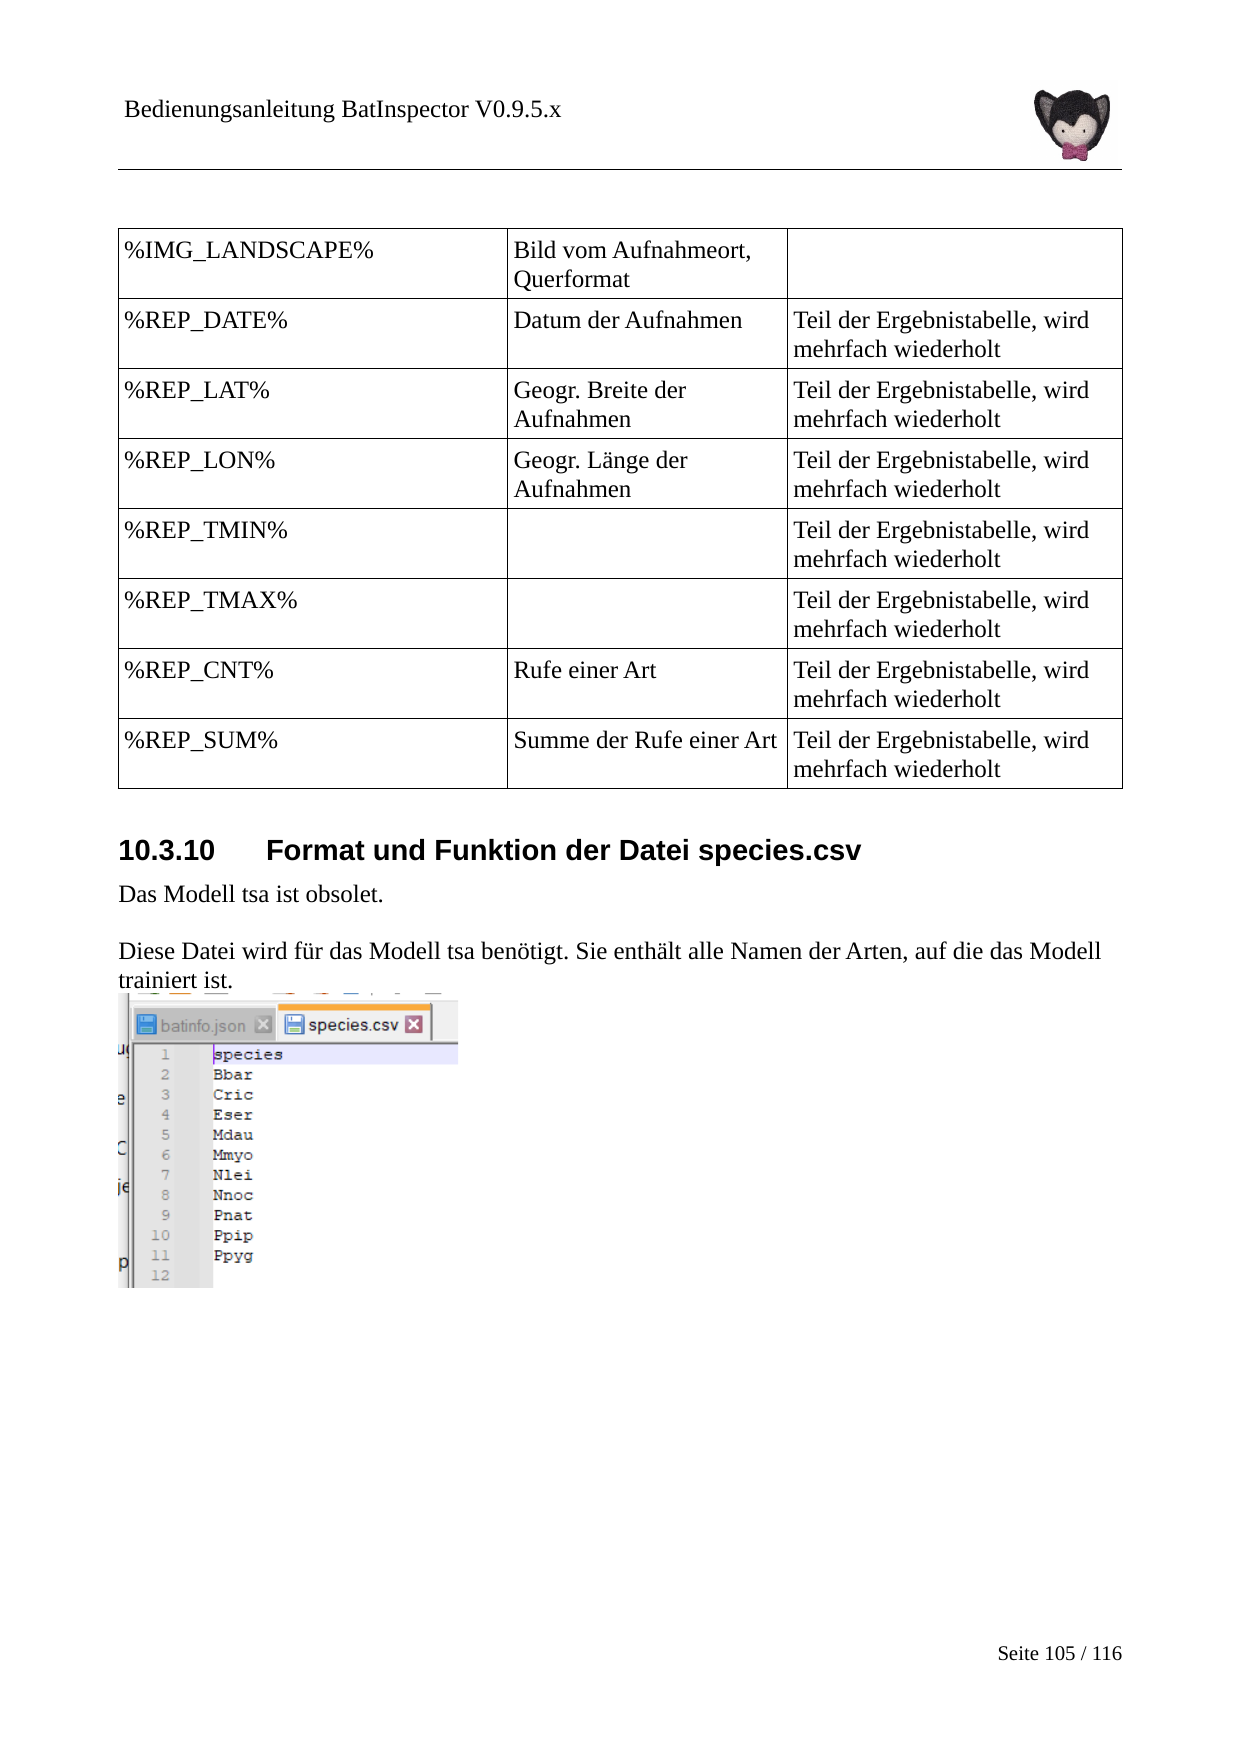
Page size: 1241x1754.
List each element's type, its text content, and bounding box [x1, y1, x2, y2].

table_cell [508, 579, 787, 648]
table_cell Teil der Ergebnistabelle, wird mehrfach wiederholt [788, 369, 1122, 438]
table_cell %REP_CNT% [119, 649, 507, 718]
text Das Modell tsa ist obsolet. [118, 879, 1122, 907]
table_cell [788, 229, 1122, 298]
table_cell %REP_SUM% [119, 719, 507, 788]
table_cell Teil der Ergebnistabelle, wird mehrfach wiederholt [788, 299, 1122, 368]
table_cell Geogr. Breite der Aufnahmen [508, 369, 787, 438]
subtitle Format und Funktion der Datei species.csv [118, 833, 1122, 866]
picture [118, 993, 459, 1288]
table_cell Teil der Ergebnistabelle, wird mehrfach wiederholt [788, 649, 1122, 718]
table_cell Geogr. Länge der Aufnahmen [508, 439, 787, 508]
table_cell %REP_DATE% [119, 299, 507, 368]
table_cell Datum der Aufnahmen [508, 299, 787, 368]
table_cell %REP_TMIN% [119, 509, 507, 578]
table_cell %REP_LAT% [119, 369, 507, 438]
table_cell Teil der Ergebnistabelle, wird mehrfach wiederholt [788, 439, 1122, 508]
text Diese Datei wird für das Modell tsa benötigt. Sie enthält alle Namen der Arten, auf die das Modell trainiert ist. [118, 936, 1122, 994]
table_cell Bild vom Aufnahmeort, Querformat [508, 229, 787, 298]
table_cell Teil der Ergebnistabelle, wird mehrfach wiederholt [788, 579, 1122, 648]
picture [1030, 80, 1119, 169]
table_cell %REP_TMAX% [119, 579, 507, 648]
table_cell %IMG_LANDSCAPE% [119, 229, 507, 298]
table_cell Summe der Rufe einer Art [508, 719, 787, 788]
table_cell Teil der Ergebnistabelle, wird mehrfach wiederholt [788, 719, 1122, 788]
table_cell Teil der Ergebnistabelle, wird mehrfach wiederholt [788, 509, 1122, 578]
table_cell [508, 509, 787, 578]
table_cell Rufe einer Art [508, 649, 787, 718]
table_cell %REP_LON% [119, 439, 507, 508]
